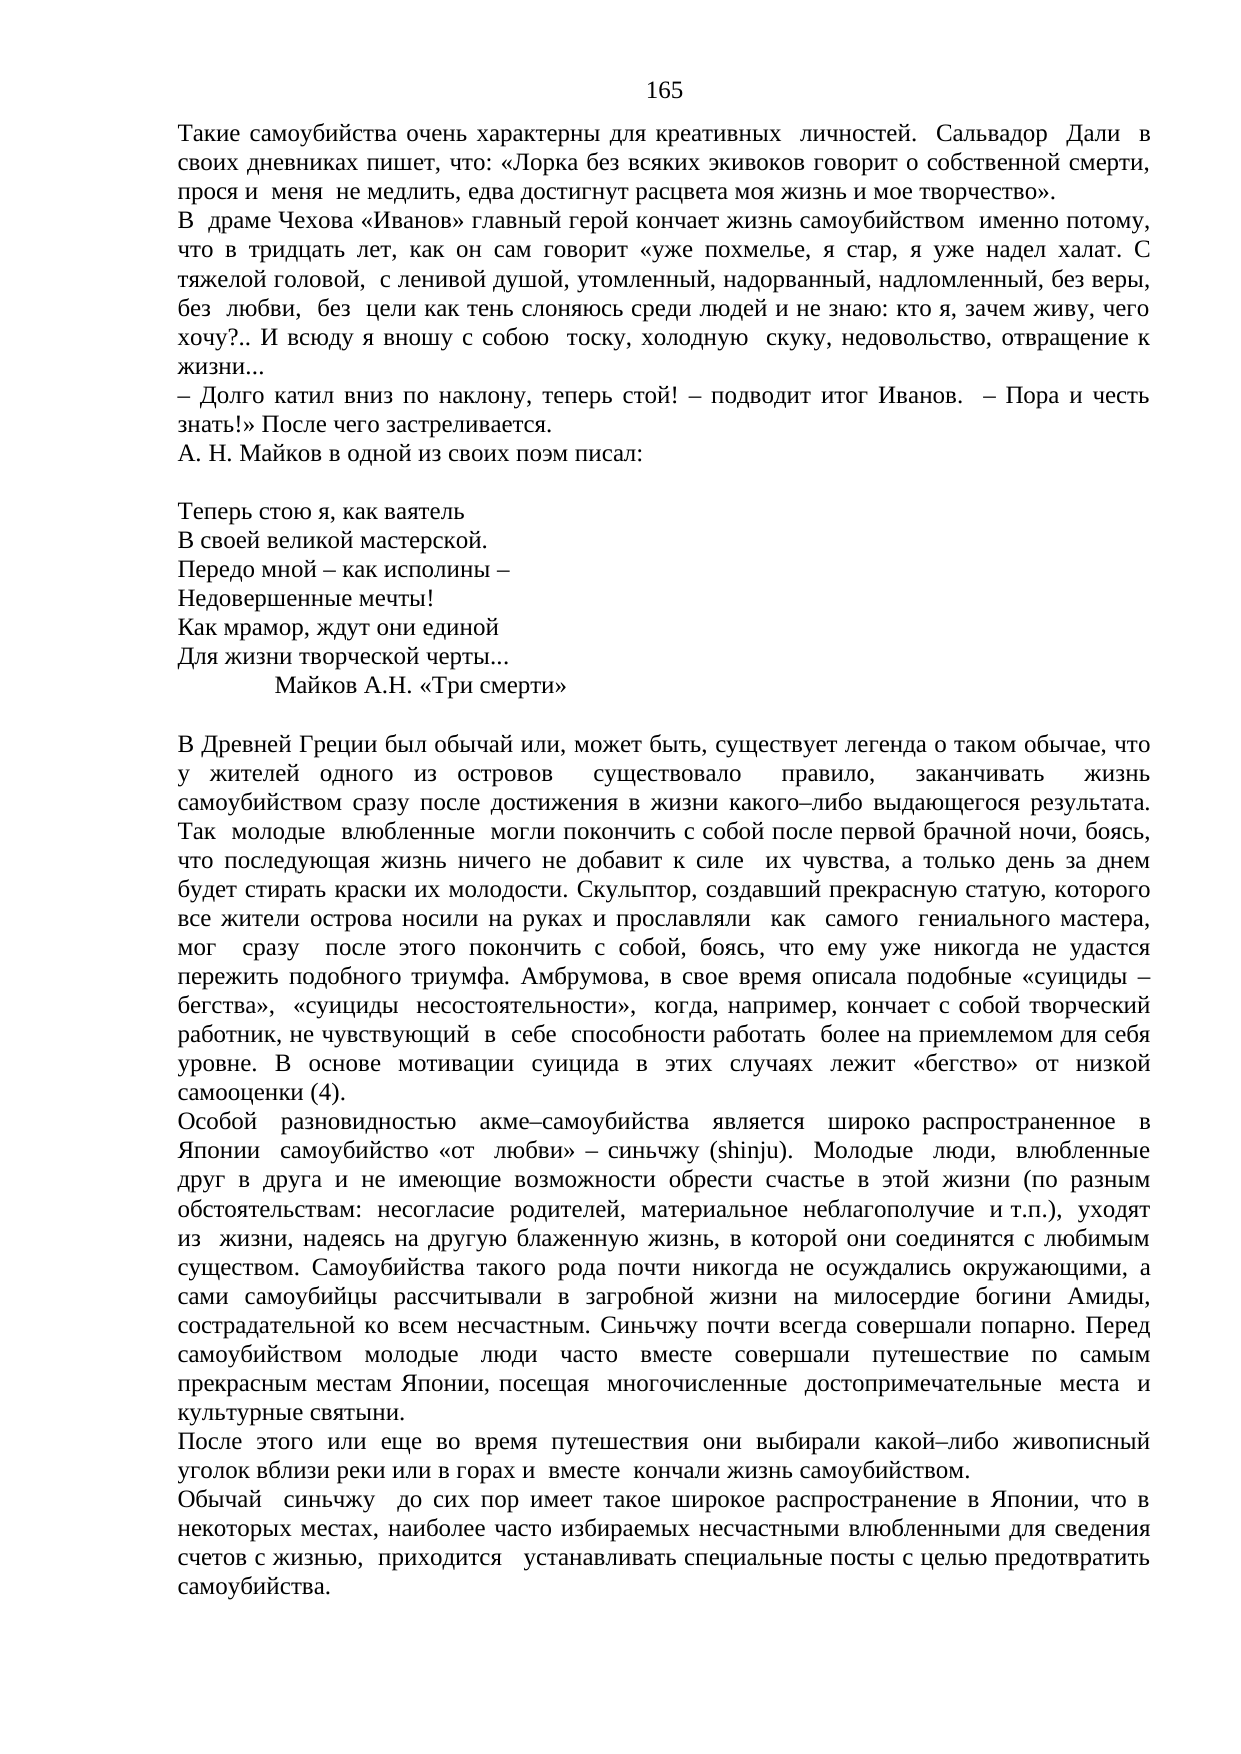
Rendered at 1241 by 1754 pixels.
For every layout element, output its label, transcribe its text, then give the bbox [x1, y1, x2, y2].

text Майков А.Н. «Три смерти» [177, 670, 1152, 699]
text Для жизни творческой черты... [177, 641, 1152, 670]
text В драме Чехова «Иванов» главный герой кончает жизнь самоубийством именно потому, что в тридцать лет, как он сам говорит «уже похмелье, я стар, я уже надел халат. С тяжелой головой, с ленивой душой, утомленный, надорванный, надломленный, без веры, без любви, без цели как тень слоняюсь среди людей и не знаю: кто я, зачем живу, чего хочу?.. И всюду я вношу с собою тоску, холодную скуку, недовольство, отвращение к жизни... [177, 205, 1152, 380]
text В Древней Греции был обычай или, может быть, существует легенда о таком обычае, что у жителей одного из островов существовало правило, заканчивать жизнь самоубийством сразу после достижения в жизни какого–либо выдающегося результата. Так молодые влюбленные могли покончить с собой после первой брачной ночи, боясь, что последующая жизнь ничего не добавит к силе их чувства, а только день за днем будет стирать краски их молодости. Скульптор, создавший прекрасную статую, которого все жители острова носили на руках и прославляли как самого гениального мастера, мог сразу после этого покончить с собой, боясь, что ему уже никогда не удастся пережить подобного триумфа. Амбрумова, в свое время описала подобные «суициды – бегства», «суициды несостоятельности», когда, например, кончает с собой творческий работник, не чувствующий в себе способности работать более на приемлемом для себя уровне. В основе мотивации суицида в этих случаях лежит «бегство» от низкой самооценки (4). [177, 728, 1152, 1106]
text Обычай синьчжу до сих пор имеет такое широкое распространение в Японии, что в некоторых местах, наиболее часто избираемых несчастными влюбленными для сведения счетов с жизнью, приходится устанавливать специальные посты с целью предотвратить самоубийства. [177, 1484, 1152, 1600]
text Недовершенные мечты! [177, 583, 1152, 612]
text А. Н. Майков в одной из своих поэм писал: [177, 438, 1152, 467]
text Как мрамор, ждут они единой [177, 612, 1152, 641]
text – Долго катил вниз по наклону, теперь стой! – подводит итог Иванов. – Пора и честь знать!» После чего застреливается. [177, 380, 1152, 438]
text Теперь стою я, как ваятель [177, 496, 1152, 525]
text В своей великой мастерской. [177, 525, 1152, 554]
text Такие самоубийства очень характерны для креативных личностей. Сальвадор Дали в своих дневниках пишет, что: «Лорка без всяких экивоков говорит о собственной смерти, прося и меня не медлить, едва достигнут расцвета моя жизнь и мое творчество». [177, 118, 1152, 205]
text Особой разновидностью акме–самоубийства является широко распространенное в Японии самоубийство «от любви» – синьчжу (shinju). Молодые люди, влюбленные друг в друга и не имеющие возможности обрести счастье в этой жизни (по разным обстоятельствам: несогласие родителей, материальное неблагополучие и т.п.), уходят из жизни, надеясь на другую блаженную жизнь, в которой они соединятся с любимым существом. Самоубийства такого рода почти никогда не осуждались окружающими, а сами самоубийцы рассчитывали в загробной жизни на милосердие богини Амиды, сострадательной ко всем несчастным. Синьчжу почти всегда совершали попарно. Перед самоубийством молодые люди часто вместе совершали путешествие по самым прекрасным местам Японии, посещая многочисленные достопримечательные места и культурные святыни. [177, 1106, 1152, 1426]
text После этого или еще во время путешествия они выбирали какой–либо живописный уголок вблизи реки или в горах и вместе кончали жизнь самоубийством. [177, 1426, 1152, 1484]
text Передо мной – как исполины – [177, 554, 1152, 583]
